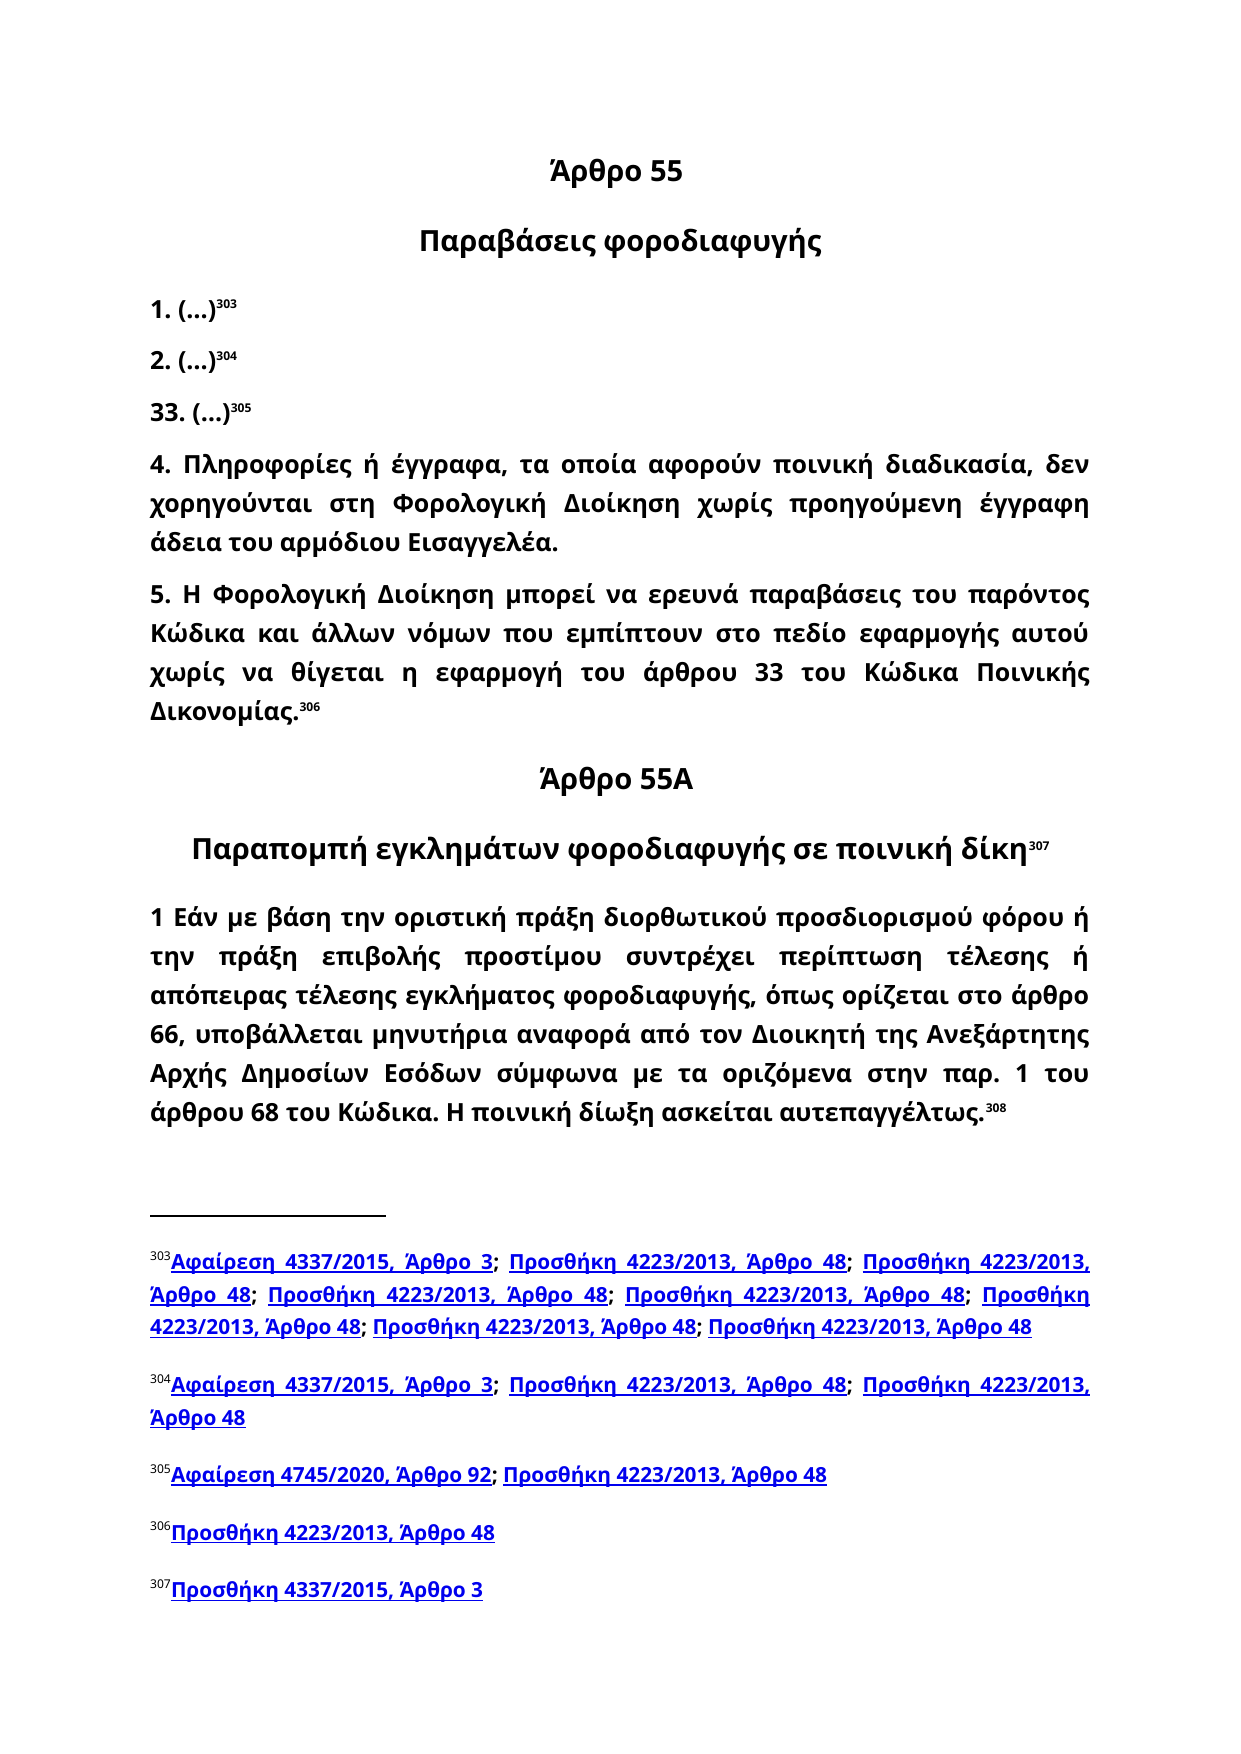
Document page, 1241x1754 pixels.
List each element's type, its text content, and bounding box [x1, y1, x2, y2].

subtitle Άρθρο 55 [150, 150, 1090, 190]
subtitle Παραβάσεις φοροδιαφυγής [150, 221, 1090, 260]
text 1. (…) [150, 291, 1090, 325]
text 5. Η Φορολογική Διοίκηση μπορεί να ερευνά παραβάσεις του παρόντος Κώδικα και άλλων νόμων που εμπίπτουν στο πεδίο εφαρμογής αυτού χωρίς να θίγεται η εφαρμογή του άρθρου 33 του Κώδικα Ποινικής Δικονομίας. [150, 576, 1090, 728]
text Προσθήκη 4337/2015, Άρθρο 3 [150, 1576, 1090, 1604]
text 33. (…) [150, 394, 1090, 429]
text Αφαίρεση 4337/2015, Άρθρο 3; Προσθήκη 4223/2013, Άρθρο 48; Προσθήκη 4223/2013, Άρθρο 48; Προσθήκη 4223/2013, Άρθρο 48; Προσθήκη 4223/2013, Άρθρο 48; Προσθήκη 4223/2013, Άρθρο 48; Προσθήκη 4223/2013, Άρθρο 48; Προσθήκη 4223/2013, Άρθρο 48 [150, 1247, 1090, 1341]
subtitle Παραπομπή εγκλημάτων φοροδιαφυγής σε ποινική δίκη [150, 828, 1090, 868]
text 1 Εάν με βάση την οριστική πράξη διορθωτικού προσδιορισμού φόρου ή την πράξη επιβολής προστίμου συντρέχει περίπτωση τέλεσης ή απόπειρας τέλεσης εγκλήματος φοροδιαφυγής, όπως ορίζεται στο άρθρο 66, υποβάλλεται μηνυτήρια αναφορά από τον Διοικητή της Ανεξάρτητης Αρχής Δημοσίων Εσόδων σύμφωνα με τα οριζόμενα στην παρ. 1 του άρθρου 68 του Κώδικα. Η ποινική δίωξη ασκείται αυτεπαγγέλτως. [150, 899, 1090, 1129]
text 2. (…) [150, 343, 1090, 377]
text Προσθήκη 4223/2013, Άρθρο 48 [150, 1518, 1090, 1546]
subtitle Άρθρο 55Α [150, 758, 1090, 798]
text Αφαίρεση 4337/2015, Άρθρο 3; Προσθήκη 4223/2013, Άρθρο 48; Προσθήκη 4223/2013, Άρθρο 48 [150, 1370, 1090, 1431]
text 4. Πληροφορίες ή έγγραφα, τα οποία αφορούν ποινική διαδικασία, δεν χορηγούνται στη Φορολογική Διοίκηση χωρίς προηγούμενη έγγραφη άδεια του αρμόδιου Εισαγγελέα. [150, 446, 1090, 559]
text Αφαίρεση 4745/2020, Άρθρο 92; Προσθήκη 4223/2013, Άρθρο 48 [150, 1460, 1090, 1489]
